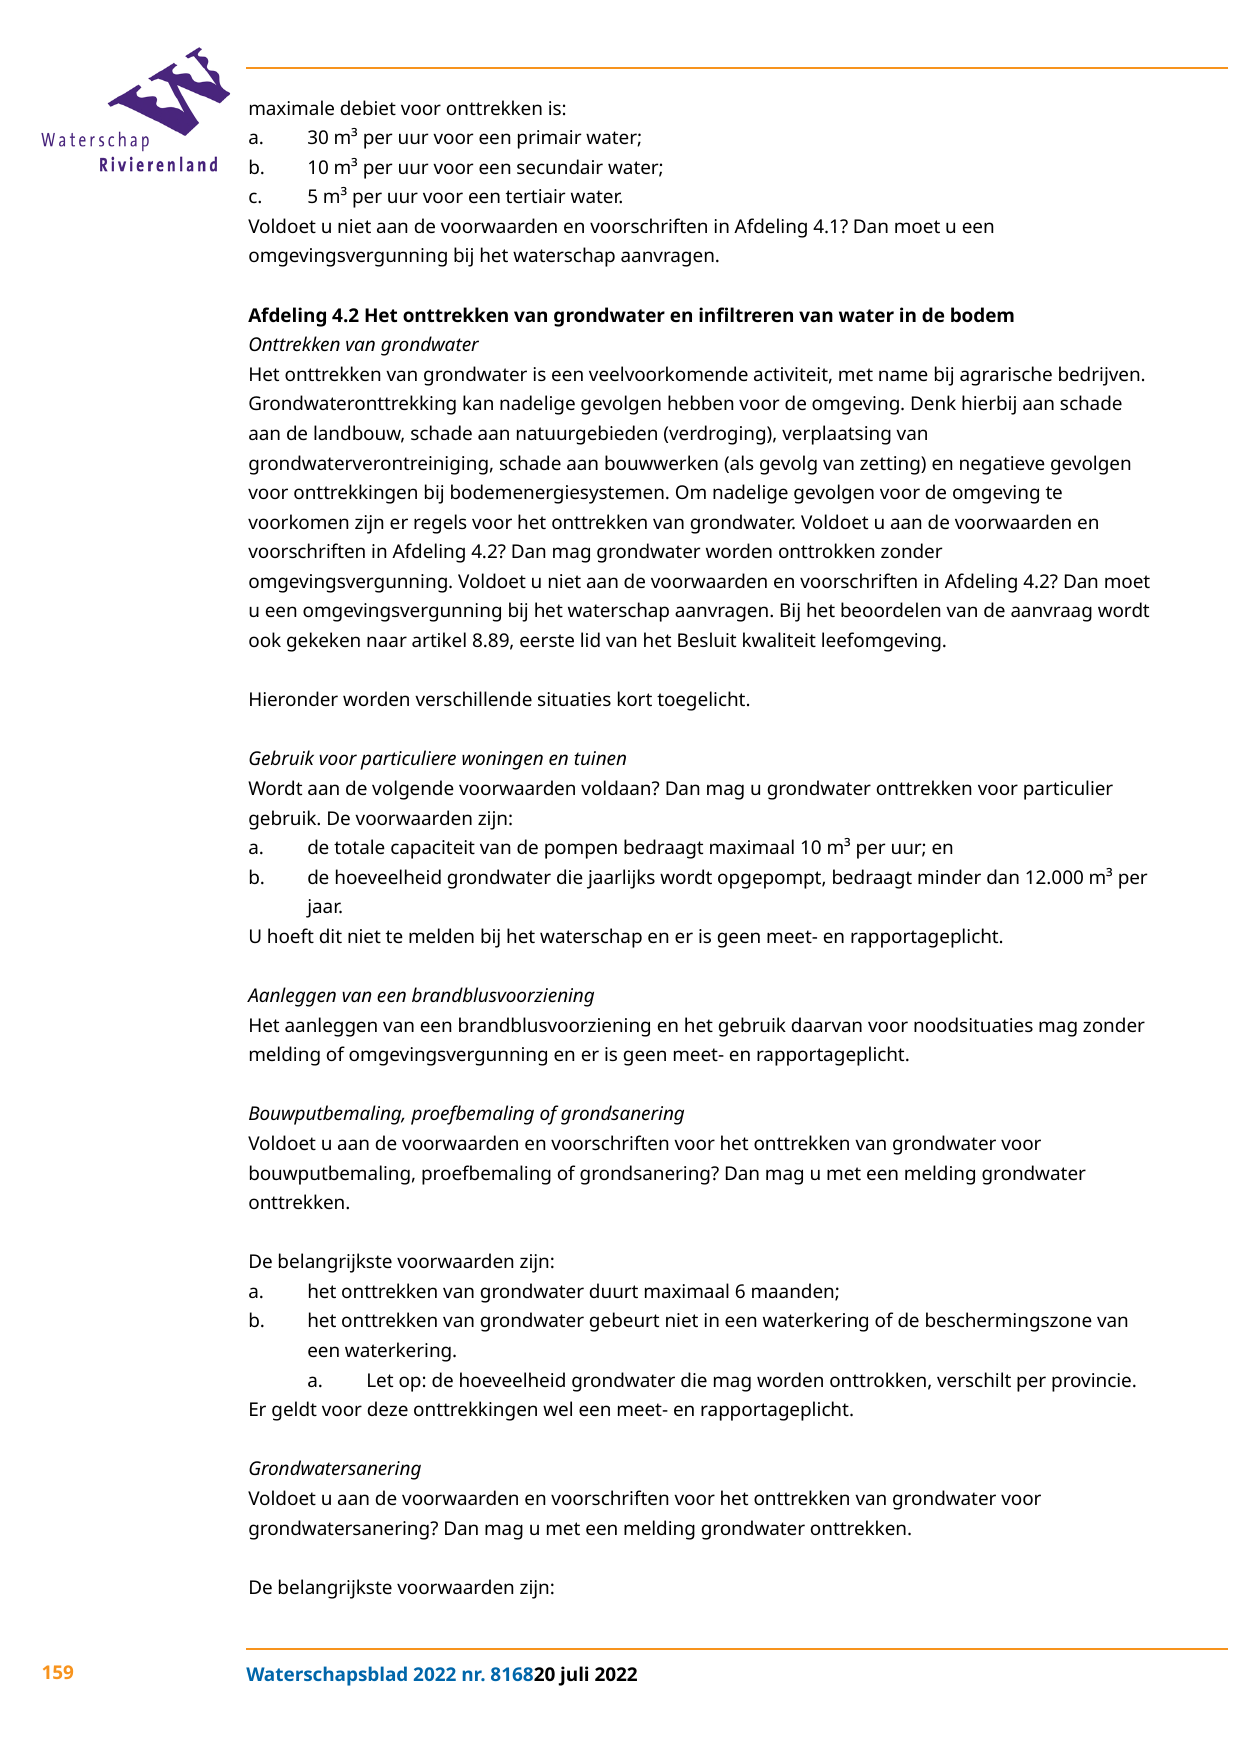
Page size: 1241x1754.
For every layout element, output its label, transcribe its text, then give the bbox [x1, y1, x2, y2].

list Let op: de hoeveelheid grondwater die mag worden onttrokken, verschilt per provincie. [307, 1367, 1152, 1393]
text Er geldt voor deze onttrekkingen wel een meet- en rapportageplicht. [248, 1396, 1152, 1422]
text Het onttrekken van grondwater is een veelvoorkomende activiteit, met name bij agrarische bedrijven. Grondwateronttrekking kan nadelige gevolgen hebben voor de omgeving. Denk hierbij aan schade aan de landbouw, schade aan natuurgebieden (verdroging), verplaatsing van grondwaterverontreiniging, schade aan bouwwerken (als gevolg van zetting) en negatieve gevolgen voor onttrekkingen bij bodemenergiesystemen. Om nadelige gevolgen voor de omgeving te voorkomen zijn er regels voor het onttrekken van grondwater. Voldoet u aan de voorwaarden en voorschriften in Afdeling 4.2? Dan mag grondwater worden onttrokken zonder omgevingsvergunning. Voldoet u niet aan de voorwaarden en voorschriften in Afdeling 4.2? Dan moet u een omgevingsvergunning bij het waterschap aanvragen. Bij het beoordelen van de aanvraag wordt ook gekeken naar artikel 8.89, eerste lid van het Besluit kwaliteit leefomgeving. [248, 361, 1152, 653]
list de totale capaciteit van de pompen bedraagt maximaal 10 m³ per uur; en [248, 834, 1152, 860]
text Voldoet u aan de voorwaarden en voorschriften voor het onttrekken van grondwater voor grondwatersanering? Dan mag u met een melding grondwater onttrekken. [248, 1485, 1152, 1541]
text Voldoet u aan de voorwaarden en voorschriften voor het onttrekken van grondwater voor bouwputbemaling, proefbemaling of grondsanering? Dan mag u met een melding grondwater onttrekken. [248, 1130, 1152, 1215]
list het onttrekken van grondwater duurt maximaal 6 maanden; [248, 1278, 1152, 1304]
list 5 m³ per uur voor een tertiair water. [248, 183, 1152, 209]
text Voldoet u niet aan de voorwaarden en voorschriften in Afdeling 4.1? Dan moet u een omgevingsvergunning bij het waterschap aanvragen. [248, 213, 1152, 268]
text Gebruik voor particuliere woningen en tuinen [248, 746, 1152, 771]
picture [41, 47, 231, 172]
text Hieronder worden verschillende situaties kort toegelicht. [248, 686, 1152, 712]
text maximale debiet voor onttrekken is: [248, 95, 1152, 121]
list de hoeveelheid grondwater die jaarlijks wordt opgepompt, bedraagt minder dan 12.000 m³ per jaar. [248, 864, 1152, 919]
text U hoeft dit niet te melden bij het waterschap en er is geen meet- en rapportageplicht. [248, 923, 1152, 949]
text Wordt aan de volgende voorwaarden voldaan? Dan mag u grondwater onttrekken voor particulier gebruik. De voorwaarden zijn: [248, 775, 1152, 831]
text Grondwatersanering [248, 1456, 1152, 1481]
text Aanleggen van een brandblusvoorziening [248, 982, 1152, 1008]
text Bouwputbemaling, proefbemaling of grondsanering [248, 1101, 1152, 1126]
list 10 m³ per uur voor een secundair water; [248, 154, 1152, 180]
text Onttrekken van grondwater [248, 331, 1152, 357]
list 30 m³ per uur voor een primair water; [248, 124, 1152, 150]
text De belangrijkste voorwaarden zijn: [248, 1248, 1152, 1274]
text Het aanleggen van een brandblusvoorziening en het gebruik daarvan voor noodsituaties mag zonder melding of omgevingsvergunning en er is geen meet- en rapportageplicht. [248, 1012, 1152, 1067]
text Afdeling 4.2 Het onttrekken van grondwater en infiltreren van water in de bodem [248, 302, 1152, 328]
text De belangrijkste voorwaarden zijn: [248, 1574, 1152, 1600]
list het onttrekken van grondwater gebeurt niet in een waterkering of de beschermingszone van een waterkering. [248, 1308, 1152, 1363]
